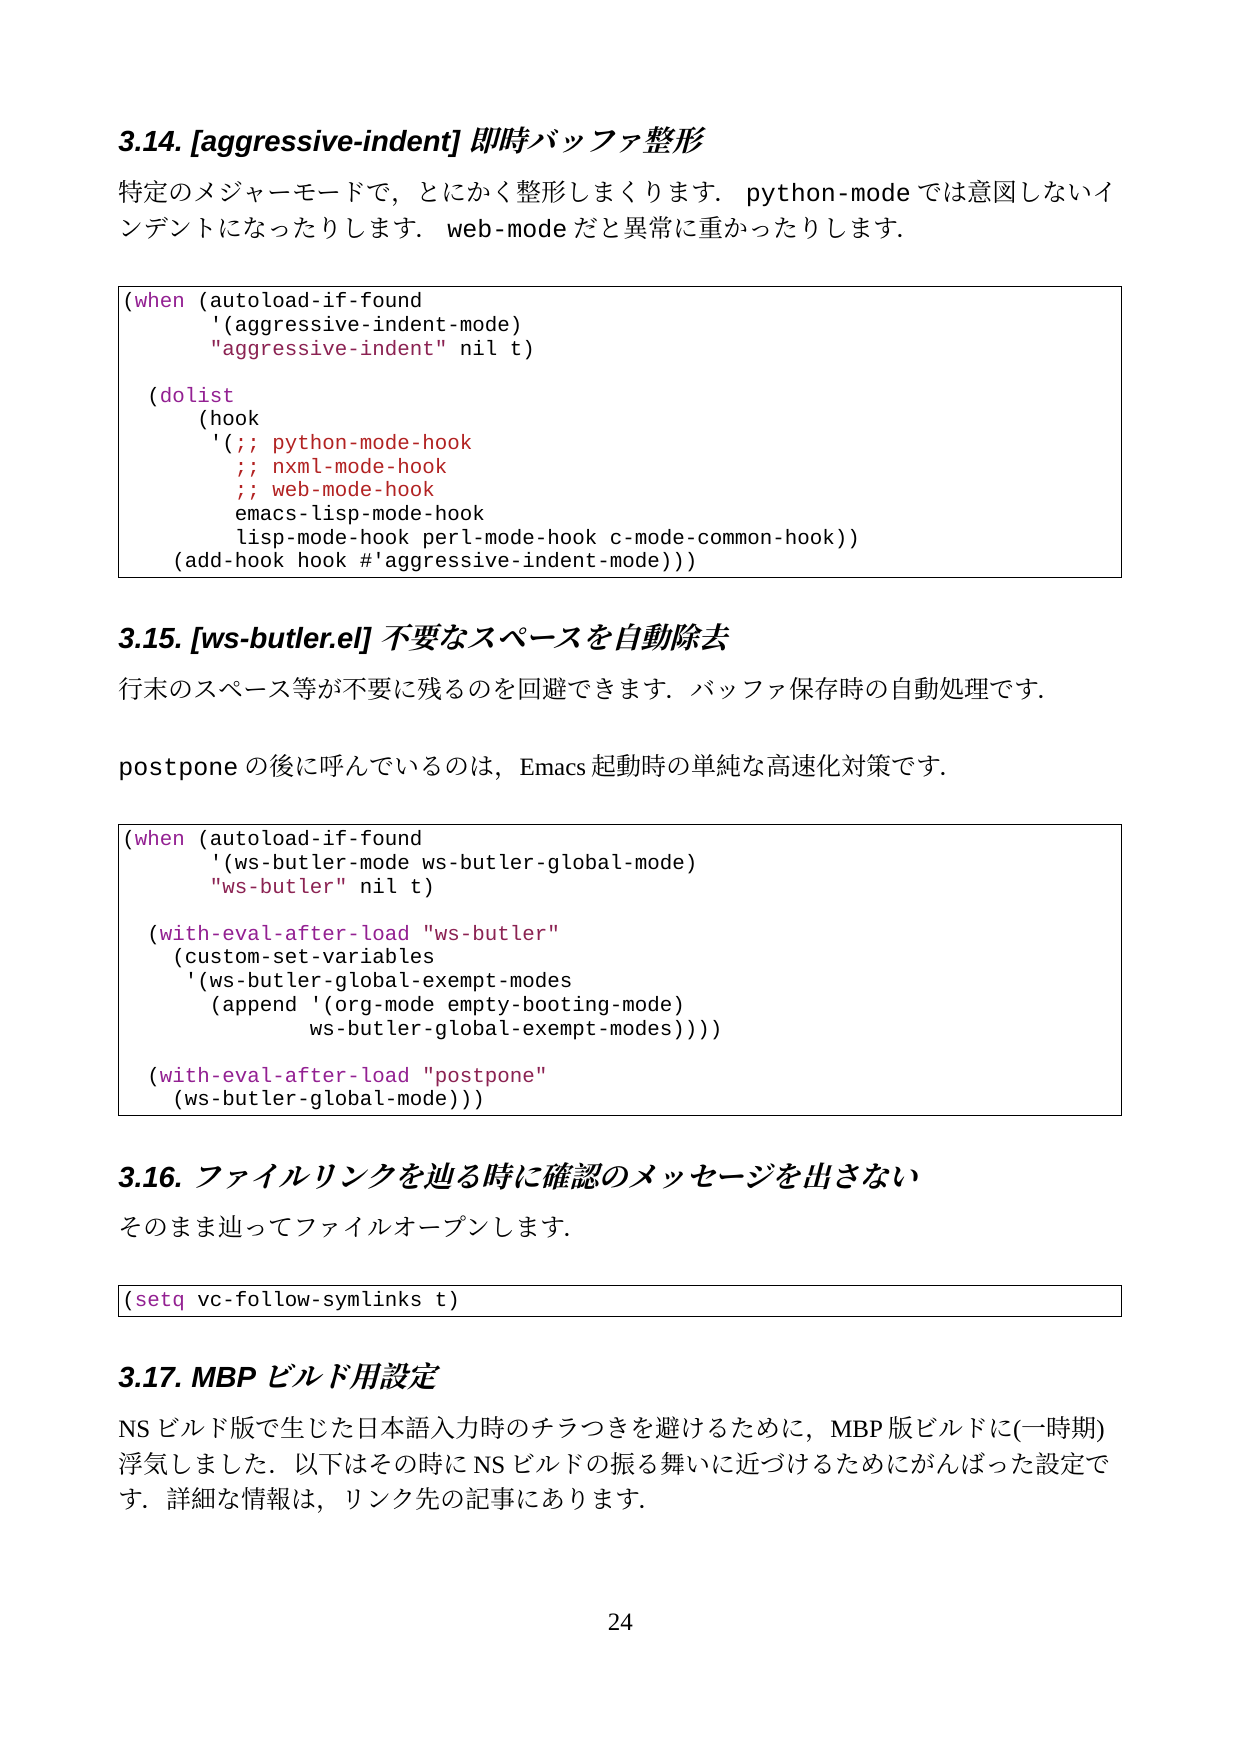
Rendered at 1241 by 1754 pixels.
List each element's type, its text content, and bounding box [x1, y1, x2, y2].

text '(aggressive-indent-mode) [119, 310, 1121, 333]
text ;; web-mode-hook [119, 475, 1121, 499]
text (dolist [119, 381, 1121, 404]
text "ws-butler" nil t) [119, 872, 1121, 895]
text そのまま辿ってファイルオープンします． [118, 1208, 1122, 1272]
text postpone の後に呼んでいるのは，Emacs起動時の単純な高速化対策です． [118, 747, 1122, 812]
text (append '(org-mode empty-booting-mode) [119, 990, 1121, 1013]
text (when (autoload-if-found [119, 825, 1121, 848]
text lisp-mode-hook perl-mode-hook c-mode-common-hook)) [119, 523, 1121, 546]
text (when (autoload-if-found [119, 287, 1121, 310]
text (hook [119, 404, 1121, 428]
text 行末のスペース等が不要に残るのを回避できます．バッファ保存時の自動処理です． [118, 670, 1122, 734]
text emacs-lisp-mode-hook [119, 499, 1121, 523]
text '(ws-butler-global-exempt-modes [119, 966, 1121, 990]
text '(ws-butler-mode ws-butler-global-mode) [119, 848, 1121, 872]
subtitle ファイルリンクを辿る時に確認のメッセージを出さない [118, 1153, 1122, 1195]
text ws-butler-global-exempt-modes)))) [119, 1013, 1121, 1037]
text (add-hook hook #'aggressive-indent-mode))) [119, 546, 1121, 577]
subtitle [aggressive-indent] 即時バッファ整形 [118, 118, 1122, 160]
text (with-eval-after-load "postpone" [119, 1061, 1121, 1084]
text 特定のメジャーモードで，とにかく整形しまくります． python-mode では意図しないインデントになったりします． web-mode だと異常に重かったりします． [118, 172, 1122, 274]
text (ws-butler-global-mode))) [119, 1084, 1121, 1115]
text (setq vc-follow-symlinks t) [119, 1286, 1121, 1316]
text (with-eval-after-load "ws-butler" [119, 919, 1121, 943]
text ;; nxml-mode-hook [119, 452, 1121, 475]
text "aggressive-indent" nil t) [119, 333, 1121, 357]
text (custom-set-variables [119, 943, 1121, 966]
subtitle MBPビルド用設定 [118, 1354, 1122, 1396]
text NSビルド版で生じた日本語入力時のチラつきを避けるために，MBP版ビルドに(一時期)浮気しました．以下はその時にNSビルドの振る舞いに近づけるためにがんばった設定です．詳細な情報は，リンク先の記事にあります． [118, 1408, 1122, 1545]
subtitle [ws-butler.el] 不要なスペースを自動除去 [118, 615, 1122, 657]
text '(;; python-mode-hook [119, 428, 1121, 452]
